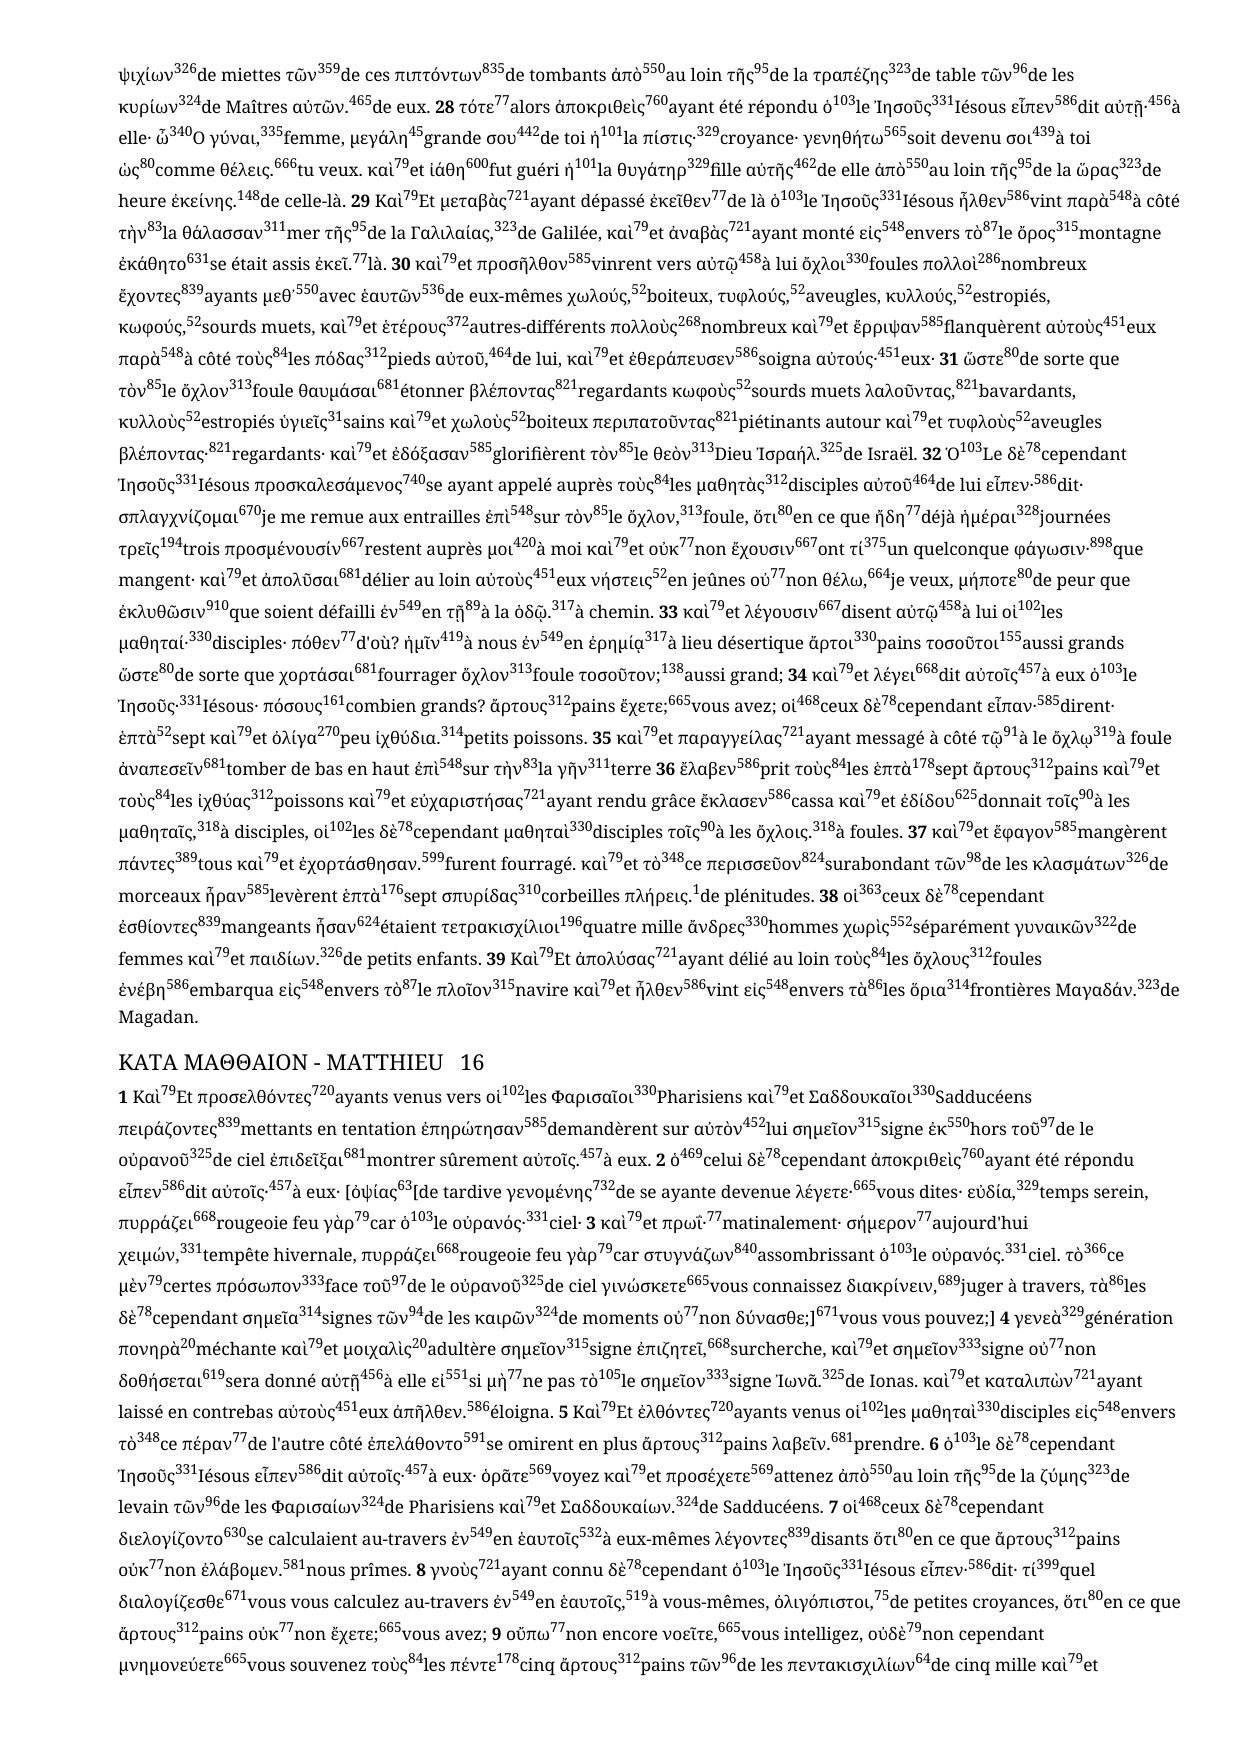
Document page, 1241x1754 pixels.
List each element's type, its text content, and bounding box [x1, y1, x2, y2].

text 1 Καὶ79Et προσελθόντες720ayants venus vers οἱ102les Φαρισαῖοι330Pharisiens καὶ79et Σαδδουκαῖοι330Sadducéens πειράζοντες839mettants en tentation ἐπηρώτησαν585demandèrent sur αὐτὸν452lui σημεῖον315signe ἐκ550hors τοῦ97de le οὐρανοῦ325de ciel ἐπιδεῖξαι681montrer sûrement αὐτοῖς.457à eux. 2 ὁ469celui δὲ78cependant ἀποκριθεὶς760ayant été répondu εἶπεν586dit αὐτοῖς·457à eux· [ὀψίας63[de tardive γενομένης732de se ayante devenue λέγετε·665vous dites· εὐδία,329temps serein, πυρράζει668rougeoie feu γὰρ79car ὁ103le οὐρανός·331ciel· 3 καὶ79et πρωΐ·77matinalement· σήμερον77aujourd'hui χειμών,331tempête hivernale, πυρράζει668rougeoie feu γὰρ79car στυγνάζων840assombrissant ὁ103le οὐρανός.331ciel. τὸ366ce μὲν79certes πρόσωπον333face τοῦ97de le οὐρανοῦ325de ciel γινώσκετε665vous connaissez διακρίνειν,689juger à travers, τὰ86les δὲ78cependant σημεῖα314signes τῶν94de les καιρῶν324de moments οὐ77non δύνασθε;]671vous vous pouvez;] 4 γενεὰ329génération πονηρὰ20méchante καὶ79et μοιχαλὶς20adultère σημεῖον315signe ἐπιζητεῖ,668surcherche, καὶ79et σημεῖον333signe οὐ77non δοθήσεται619sera donné αὐτῇ456à elle εἰ551si μὴ77ne pas τὸ105le σημεῖον333signe Ἰωνᾶ.325de Ionas. καὶ79et καταλιπὼν721ayant laissé en contrebas αὐτοὺς451eux ἀπῆλθεν.586éloigna. 5 Καὶ79Et ἐλθόντες720ayants venus οἱ102les μαθηταὶ330disciples εἰς548envers τὸ348ce πέραν77de l'autre côté ἐπελάθοντο591se omirent en plus ἄρτους312pains λαβεῖν.681prendre. 6 ὁ103le δὲ78cependant Ἰησοῦς331Iésous εἶπεν586dit αὐτοῖς·457à eux· ὁρᾶτε569voyez καὶ79et προσέχετε569attenez ἀπὸ550au loin τῆς95de la ζύμης323de levain τῶν96de les Φαρισαίων324de Pharisiens καὶ79et Σαδδουκαίων.324de Sadducéens. 7 οἱ468ceux δὲ78cependant διελογίζοντο630se calculaient au-travers ἐν549en ἑαυτοῖς532à eux-mêmes λέγοντες839disants ὅτι80en ce que ἄρτους312pains οὐκ77non ἐλάβομεν.581nous prîmes. 8 γνοὺς721ayant connu δὲ78cependant ὁ103le Ἰησοῦς331Iésous εἶπεν·586dit· τί399quel διαλογίζεσθε671vous vous calculez au-travers ἐν549en ἑαυτοῖς,519à vous-mêmes, ὀλιγόπιστοι,75de petites croyances, ὅτι80en ce que ἄρτους312pains οὐκ77non ἔχετε;665vous avez; 9 οὔπω77non encore νοεῖτε,665vous intelligez, οὐδὲ79non cependant μνημονεύετε665vous souvenez τοὺς84les πέντε178cinq ἄρτους312pains τῶν96de les πεντακισχιλίων64de cinq mille καὶ79et πόσους161combien grands? κοφίνους312couffins ἐλάβετε;583vous prîtes; 10 οὐδὲ79non cependant τοὺς84les ἑπτὰ178sept ἄρτους312pains τῶν96de les τετρακισχιλίων64de quatre mille καὶ79et πόσας159combien grandes? σπυρίδας310corbeilles ἐλάβετε;583vous prîtes; 11 πῶς77comment? οὐ77non νοεῖτε665vous intelligez ὅτι80en ce que οὐ77non περὶ550autour ἄρτων324de pains εἶπον582je dis ὑμῖν;438à vous; προσέχετε569attenez δὲ78cependant ἀπὸ550au loin τῆς95de la ζύμης323de levain τῶν96de les Φαρισαίων324de Pharisiens καὶ79et Σαδδουκαίων.324de Sadducéens. 12 τότε77alors συνῆκαν585comprirent ὅτι80en ce que οὐκ77non εἶπεν586dit προσέχειν689attenir ἀπὸ550au loin τῆς95de la ζύμης323de levain τῶν96de les ἄρτων324de pains ἀλλ᾽79mais ἀπὸ550au loin τῆς95de la διδαχῆς323de enseignement τῶν96de les Φαρισαίων324de Pharisiens καὶ79et Σαδδουκαίων.324de Sadducéens. 13 Ἐλθὼν721Ayant venu δὲ78cependant ὁ103le Ἰησοῦς331Iésous εἰς548envers τὰ86les μέρη314parts Καισαρείας323de Kaesareia τῆς356de celle Φιλίππου325de Philippe ἠρώτα625sollicitait τοὺς84les μαθητὰς312disciples αὐτοῦ464de lui λέγων·840disant· τίνα397quel λέγουσιν667disent οἱ102les ἄνθρωποι330êtres humains εἶναι689être τὸν85le υἱὸν313fils τοῦ97de le ἀνθρώπου;325de être humain; 14 οἱ468ceux δὲ78cependant εἶπαν·585dirent· οἱ363ceux μὲν79certes Ἰωάννην313Ioannes τὸν85le βαπτιστήν,313Baptiseur, ἄλλοι389autres δὲ78cependant Ἠλίαν,313Élia, ἕτεροι389autres-différents δὲ78cependant Ἰερεμίαν313Ieremia ἢ79ou ἕνα53un τῶν96de les προφητῶν.324de prophètes. 15 λέγει668dit αὐτοῖς·457à eux· ὑμεῖς447vous δὲ78cependant τίνα397quel με417moi λέγετε665vous dites εἶναι;689être; 16 ἀποκριθεὶς760ayant été répondu δὲ78cependant Σίμων331Simon Πέτρος331Pierre εἶπεν·586dit· σὺ448toi εἶ666tu es ὁ103le χριστὸς331Christ ὁ103le υἱὸς331fils τοῦ97de le θεοῦ325de Dieu τοῦ358de celui ζῶντος.834de vivant. 17 Ἀποκριθεὶς760Ayant été répondu δὲ78cependant ὁ103le Ἰησοῦς331Iésous εἶπεν586dit αὐτῷ·458à lui· μακάριος47bienheureux εἶ,666tu es, Σίμων337Simon Βαριωνᾶ,337Bar-Ionas, ὅτι80en ce que σὰρξ329chair καὶ79et αἷμα333sang οὐκ77non ἀπεκάλυψέν586découvrit σοι439à toi ἀλλ᾽79mais ὁ103le πατήρ331père μου424de moi ὁ498celui ἐν549en τοῖς90à les οὐρανοῖς.318à cieux. 18 κἀγὼ431et moi δέ78cependant σοι439à toi λέγω664je dis ὅτι80en ce que σὺ448toi εἶ666tu es Πέτρος,331Pierre, καὶ79et ἐπὶ549sur ταύτῃ142à celle-ci τῇ89à la πέτρᾳ317à roche οἰκοδομήσω602j'édifierai en maison μου424de moi τὴν83la ἐκκλησίαν311église καὶ79et πύλαι328porches ᾅδου325de séjour des morts οὐ77non κατισχύσουσιν605auront la ténacité de haut en bas αὐτῆς.462de elle. 19 δώσω602je donnerai σοι439à toi τὰς82les κλεῖδας310clefs τῆς95de la βασιλείας323de royauté τῶν96de les οὐρανῶν,324de cieux, καὶ79et ὃ482lequel ἐὰν340si le cas échéant δήσῃς897que tu attaches de lien ἐπὶ550sur τῆς95de la γῆς323de terre ἔσται612se sera δεδεμένον815ayant été attaché de lien ἐν549en τοῖς90à les οὐρανοῖς,318à cieux, καὶ79et ὃ482lequel ἐὰν340si le cas échéant λύσῃς897que tu délies ἐπὶ550sur τῆς95de la γῆς323de terre ἔσται612se sera λελυμένον815ayant été délié ἐν549en τοῖς90à les οὐρανοῖς.318à cieux. 20 Τότε77Alors διεστείλατο592se équipa en séparant τοῖς90à les μαθηταῖς318à disciples ἵνα80afin que μηδενὶ378à pas un εἴπωσιν898que disent ὅτι80en ce que αὐτός469lui ἐστιν668est ὁ103le χριστός.331Christ. 21 Ἀπὸ547Au loin τότε77alors ἤρξατο592se origina ὁ103le Ἰησοῦς331Iésous Χριστός331Christ δεικνύειν689montrer τοῖς90à les μαθηταῖς318à disciples αὐτοῦ464de lui ὅτι80en ce que δεῖ668attache de lien αὐτὸν452lui εἰς548envers Ἱεροσόλυμα314Ierosoluma ἀπελθεῖν681éloigner καὶ79et πολλὰ374nombreux παθεῖν681souffrir ἀπὸ550au loin τῶν96de les πρεσβυτέρων64de plus anciens καὶ79et ἀρχιερέων324de chefs sacrificateurs καὶ79et γραμματέων324de lettrés καὶ79et ἀποκτανθῆναι683être tué catégoriquement καὶ79et τῇ89à la τρίτῃ206à troisième ἡμέρᾳ317à journée ἐγερθῆναι.683être éveillé. 22 καὶ79et προσλαβόμενος740se ayant pris auprès αὐτὸν452lui ὁ103le Πέτρος331Pierre ἤρξατο592se origina ἐπιτιμᾶν689survaloriser αὐτῷ458à lui λέγων·840disant· ἵλεώς47propice σοι,439à toi, κύριε·337Maître· οὐ77non μὴ77ne pas ἔσται612se sera σοι439à toi τοῦτο.366ce-ci. 23 ὁ469celui δὲ78cependant στραφεὶς760ayant été tourné εἶπεν586dit τῷ91à le Πέτρῳ·319à Pierre· ὕπαγε570dirige en arrière ὀπίσω552derrière μου,424de moi, σατανᾶ·337Satanas· σκάνδαλον333scandale εἶ666tu es ἐμοῦ,424de moi, ὅτι80en ce que οὐ77non φρονεῖς666tu penses τὰ347ces τοῦ97de le θεοῦ325de Dieu ἀλλὰ79mais τὰ347ces τῶν96de les ἀνθρώπων.324de êtres humains. 24 Τότε77Alors ὁ103le Ἰησοῦς331Iésous εἶπεν586dit τοῖς90à les μαθηταῖς318à disciples αὐτοῦ·464de lui· εἴ80si τις390un quelconque θέλει668veut ὀπίσω552derrière μου424de moi ἐλθεῖν,681venir, ἀπαρνησάσθω560se nie au loin ἑαυτὸν528lui-même καὶ79et ἀράτω556lève τὸν85le σταυρὸν313croix αὐτοῦ464de lui καὶ79et ἀκολουθείτω572suive μοι.420à moi. 25 ὃς498lequel γὰρ79car ἐὰν340si le cas échéant θέλῃ921que veuille τὴν83la ψυχὴν311âme αὐτοῦ464de lui σῶσαι681sauver ἀπολέσει606perdra au loin αὐτήν·450elle· ὃς498lequel δ᾽78cependant ἂν340le cas échéant ἀπολέσῃ899que perde au loin τὴν83la ψυχὴν311âme αὐτοῦ464de lui ἕνεκεν552à cause ἐμοῦ424de moi εὑρήσει606trouvera αὐτήν.450elle. 26 τί399quel γὰρ79car ὠφεληθήσεται619sera profité ἄνθρωπος331être humain ἐὰν80si le cas échéant τὸν85le κόσμον313monde ὅλον269tout entier κερδήσῃ899que gagne τὴν83la δὲ78cependant ψυχὴν311âme αὐτοῦ464de lui ζημιωθῇ;911que soit endommagé; ἢ79ou τί399quel δώσει606donnera ἄνθρωπος331être humain ἀντάλλαγμα315en contre échange τῆς95de la ψυχῆς323de âme αὐτοῦ;464de lui; 27 μέλλει668immine γὰρ79car ὁ103le υἱὸς331fils τοῦ97de le ἀνθρώπου325de être humain ἔρχεσθαι690se venir ἐν549en τῇ89à la δόξῃ317à gloire τοῦ97de le πατρὸς325de père αὐτοῦ464de lui μετὰ550avec τῶν96de les ἀγγέλων324de messagers αὐτοῦ,464de lui, καὶ79et τότε77alors ἀποδώσει606redonnera ἑκάστῳ378à chacun κατὰ548selon τὴν83la πρᾶξιν311pratique αὐτοῦ.464de lui. 28 Ἀμὴν304Amen λέγω664je dis ὑμῖν438à vous ὅτι80en ce que εἰσίν667sont τινες389des quelconques τῶν357de ceux ὧδε77ici ἑστώτων777de ayants dressés οἵτινες497lesquels des quelconques οὐ77non μὴ77ne pas γεύσωνται904que se goûtent θανάτου325de trépas ἕως80jusqu'à ce que ἂν340le cas échéant ἴδωσιν898que voient τὸν85le υἱὸν313fils τοῦ97de le ἀνθρώπου325de être humain ἐρχόμενον849se venant ἐν549en τῇ89à la βασιλείᾳ317à royauté αὐτοῦ.464de lui. [118, 1081, 1181, 1677]
text ΚΑΤΑ ΜΑΘΘΑΙΟΝ - MATTHIEU 16 [118, 1047, 1181, 1077]
text 1 Τότε77Alors προσέρχονται673se viennent vers τῷ91à le Ἰησοῦ319à Iésous ἀπὸ550au loin Ἱεροσολύμων326de Ierosoluma Φαρισαῖοι330Pharisiens καὶ79et γραμματεῖς330lettrés λέγοντες·839disants· 2 διὰ548par le fait de τί399quel οἱ102les μαθηταί330disciples σου442de toi παραβαίνουσιν667marchent à côté τὴν83la παράδοσιν311transmission τῶν96de les πρεσβυτέρων;64de plus anciens; οὐ77non γὰρ79car νίπτονται673se lavent τὰς242les χεῖρας310mains [αὐτῶν]463[de eux] ὅταν80lorsque le cas échéant ἄρτον313pain ἐσθίωσιν.920que mangent. 3 ὁ469celui δὲ78cependant ἀποκριθεὶς760ayant été répondu εἶπεν586dit αὐτοῖς·457à eux· διὰ548par le fait de τί399quel καὶ77aussi ὑμεῖς447vous παραβαίνετε665vous marchez à côté τὴν83la ἐντολὴν311commandement τοῦ97de le θεοῦ325de Dieu διὰ548par le fait de τὴν83la παράδοσιν311transmission ὑμῶν;441de vous; 4 ὁ103le γὰρ79car θεὸς331Dieu εἶπεν·586dit· τίμα570valorise τὸν85le πατέρα313père καὶ79et τὴν83la μητέρα,311mère, καί·79et· ὁ364celui κακολογῶν840discourant en mal πατέρα313père ἢ79ou μητέρα311mère θανάτῳ319à trépas τελευτάτω.572parvienne à l'achèvement. 5 ὑμεῖς447vous δὲ78cependant λέγετε·665vous dites· ὃς498lequel ἂν340le cas échéant εἴπῃ899que dise τῷ91à le πατρὶ319à père ἢ79ou τῇ89à la μητρί·317à mère· δῶρον333don ὃ482lequel ἐὰν340si le cas échéant ἐξ550hors ἐμοῦ424de moi ὠφεληθῇς,909que tu sois profité, 6 οὐ77non μὴ77ne pas τιμήσει606valorisera τὸν85le πατέρα313père αὐτοῦ·464de lui· καὶ79et ἠκυρώσατε583vous annulâtes τὸν85le λόγον313discours τοῦ97de le θεοῦ325de Dieu διὰ548par le fait de τὴν83la παράδοσιν311transmission ὑμῶν.441de vous. 7 ὑποκριταί,336hypocrites, καλῶς77bellement ἐπροφήτευσεν586prophétisa περὶ550autour ὑμῶν441de vous Ἠσαΐας331Ésaïa λέγων·840disant· 8 ὁ103le λαὸς331peuple οὗτος156celui-ci τοῖς92à les χείλεσίν320à lèvres με417moi τιμᾷ,668valorise, ἡ101la δὲ78cependant καρδία329coeur αὐτῶν463de eux πόρρω77loin devant ἀπέχει668tient au loin ἀπ᾽550au loin ἐμοῦ·424de moi· 9 μάτην77vainement δὲ78cependant σέβονταί673se vénèrent με417moi διδάσκοντες839enseignants διδασκαλίας310enseignements ἐντάλματα314commandements ἀνθρώπων.324de êtres humains. 10 καὶ79et προσκαλεσάμενος740se ayant appelé auprès τὸν85le ὄχλον313foule εἶπεν586dit αὐτοῖς·457à eux· ἀκούετε569écoutez καὶ79et συνίετε·569comprenez· 11 οὐ77non τὸ366ce εἰσερχόμενον869se venant à l'intérieur εἰς548envers τὸ87le στόμα315bouche κοινοῖ668rend commun τὸν85le ἄνθρωπον,313être humain, ἀλλὰ79mais τὸ366ce ἐκπορευόμενον869se allant au dehors ἐκ550hors τοῦ99de le στόματος327de bouche τοῦτο366ce-ci κοινοῖ668rend commun τὸν85le ἄνθρωπον.313être humain. 12 Τότε77Alors προσελθόντες720ayants venus vers οἱ102les μαθηταὶ330disciples λέγουσιν667disent αὐτῷ·458à lui· οἶδας640tu as su ὅτι80en ce que οἱ102les Φαρισαῖοι330Pharisiens ἀκούσαντες720ayants écoutés τὸν85le λόγον313discours ἐσκανδαλίσθησαν;599furent scandalisé; 13 ὁ469celui δὲ78cependant ἀποκριθεὶς760ayant été répondu εἶπεν·586dit· πᾶσα285toute φυτεία329plantation ἣν478laquelle οὐκ77non ἐφύτευσεν586planta ὁ103le πατήρ331père μου424de moi ὁ103le οὐράνιος22céleste ἐκριζωθήσεται.619sera déraciné. 14 ἄφετε553abandonnez αὐτούς·451eux· ὁδηγοί330guides de chemin εἰσιν667sont τυφλοί21aveugles [τυφλῶν]·64[de aveugles]· τυφλὸς71aveugle δὲ78cependant τυφλὸν53aveugle ἐὰν80si le cas échéant ὁδηγῇ,921que guide en chemin, ἀμφότεροι389tous deux εἰς548envers βόθυνον313fosse πεσοῦνται.611se tomberont. 15 Ἀποκριθεὶς760Ayant été répondu δὲ78cependant ὁ103le Πέτρος331Pierre εἶπεν586dit αὐτῷ·458à lui· φράσον554rends explicite ἡμῖν419à nous τὴν83la παραβολὴν311parabole [ταύτην].136[celle-ci]. 16 ὁ469celui δὲ78cependant εἶπεν·586dit· ἀκμὴν77au plus haut point καὶ77aussi ὑμεῖς447vous ἀσύνετοί46sans capables de comprendre ἐστε;665vous êtes; 17 οὔπω77non encore νοεῖτε665vous intelligez ὅτι80en ce que πᾶν392tout τὸ366ce εἰσπορευόμενον869se allant à l'intérieur εἰς548envers τὸ87le στόμα315bouche εἰς548envers τὴν83la κοιλίαν311cavité ventrale χωρεῖ668place καὶ79et εἰς548envers ἀφεδρῶνα313latrine ἐκβάλλεται;680est éjecté; 18 τὰ365ces δὲ78cependant ἐκπορευόμενα868se allants au dehors ἐκ550hors τοῦ99de le στόματος327de bouche ἐκ550hors τῆς95de la καρδίας323de coeur ἐξέρχεται,674se sort, κἀκεῖνα365et ceux-là κοινοῖ668rend commun τὸν85le ἄνθρωπον.313être humain. 19 ἐκ550hors γὰρ79car τῆς95de la καρδίας323de coeur ἐξέρχονται673se sortent διαλογισμοὶ330calculs au-travers πονηροί,21méchants, φόνοι,330meurtres, μοιχεῖαι,328adultérations, πορνεῖαι,328pornations, κλοπαί,328vols, ψευδομαρτυρίαι,328faux témoignages, βλασφημίαι.328blasphèmes. 20 ταῦτά365ces-ci ἐστιν668est τὰ365ces κοινοῦντα841rendants communs τὸν85le ἄνθρωπον,313être humain, τὸ366ce δὲ78cependant ἀνίπτοις7à non lavées χερσὶν316à mains φαγεῖν681manger οὐ77non κοινοῖ668rend commun τὸν85le ἄνθρωπον.313être humain. 21 Καὶ79Et ἐξελθὼν721ayant sorti ἐκεῖθεν77de là ὁ103le Ἰησοῦς331Iésous ἀνεχώρησεν586replaça εἰς548envers τὰ86les μέρη314parts Τύρου323de Tyr καὶ79et Σιδῶνος.323de Sidon. 22 καὶ79et ἰδοὺ306voici γυνὴ329femme Χαναναία20Cananéenne ἀπὸ550au loin τῶν98de les ὁρίων326de frontières ἐκείνων151de ces-là ἐξελθοῦσα719ayante sortie ἔκραζεν625croassait λέγουσα·838disante· ἐλέησόν554fais miséricorde με,417moi, κύριε337Maître υἱὸς331fils Δαυίδ·325de Dauid· ἡ101la θυγάτηρ329fille μου424de moi κακῶς77malicieusement δαιμονίζεται.680est démonisé. 23 ὁ469celui δὲ78cependant οὐκ77non ἀπεκρίθη600fut répondu αὐτῇ456à elle λόγον.313discours. καὶ79et προσελθόντες720ayants venus vers οἱ102les μαθηταὶ330disciples αὐτοῦ464de lui ἠρώτουν624sollicitaient αὐτὸν452lui λέγοντες·839disants· ἀπόλυσον554délie au loin αὐτήν,450elle, ὅτι80en ce que κράζει668croasse ὄπισθεν552de derrière ἡμῶν.423de nous. 24 ὁ469celui δὲ78cependant ἀποκριθεὶς760ayant été répondu εἶπεν·586dit· οὐκ77non ἀπεστάλην596je fus envoyé εἰ551si μὴ77ne pas εἰς548envers τὰ86les πρόβατα314brebis τὰ347ces ἀπολωλότα771ayants perdus au loin οἴκου325de maison Ἰσραήλ.325de Israël. 25 ἡ467celle δὲ78cependant ἐλθοῦσα719ayante venue προσεκύνει625prosternait vers αὐτῷ458à lui λέγουσα·838disante· κύριε,337Maître, βοήθει570aide μοι.420à moi. 26 ὁ469celui δὲ78cependant ἀποκριθεὶς760ayant été répondu εἶπεν·586dit· οὐκ77non ἔστιν668est καλὸν49beau λαβεῖν681prendre τὸν85le ἄρτον313pain τῶν98de les τέκνων326de enfants καὶ79et βαλεῖν681jeter τοῖς92à les κυναρίοις.320à chiots. 27 ἡ467celle δὲ78cependant εἶπεν·586dit· ναὶ304oui κύριε,337Maître, καὶ77aussi γὰρ79car τὰ104les κυνάρια332chiots ἐσθίει668mange ἀπὸ550au loin τῶν98de les ψιχίων326de miettes τῶν359de ces πιπτόντων835de tombants ἀπὸ550au loin τῆς95de la τραπέζης323de table τῶν96de les κυρίων324de Maîtres αὐτῶν.465de eux. 28 τότε77alors ἀποκριθεὶς760ayant été répondu ὁ103le Ἰησοῦς331Iésous εἶπεν586dit αὐτῇ·456à elle· ὦ340O γύναι,335femme, μεγάλη45grande σου442de toi ἡ101la πίστις·329croyance· γενηθήτω565soit devenu σοι439à toi ὡς80comme θέλεις.666tu veux. καὶ79et ἰάθη600fut guéri ἡ101la θυγάτηρ329fille αὐτῆς462de elle ἀπὸ550au loin τῆς95de la ὥρας323de heure ἐκείνης.148de celle-là. 29 Καὶ79Et μεταβὰς721ayant dépassé ἐκεῖθεν77de là ὁ103le Ἰησοῦς331Iésous ἦλθεν586vint παρὰ548à côté τὴν83la θάλασσαν311mer τῆς95de la Γαλιλαίας,323de Galilée, καὶ79et ἀναβὰς721ayant monté εἰς548envers τὸ87le ὄρος315montagne ἐκάθητο631se était assis ἐκεῖ.77là. 30 καὶ79et προσῆλθον585vinrent vers αὐτῷ458à lui ὄχλοι330foules πολλοὶ286nombreux ἔχοντες839ayants μεθ᾽550avec ἑαυτῶν536de eux-mêmes χωλούς,52boiteux, τυφλούς,52aveugles, κυλλούς,52estropiés, κωφούς,52sourds muets, καὶ79et ἑτέρους372autres-différents πολλοὺς268nombreux καὶ79et ἔρριψαν585flanquèrent αὐτοὺς451eux παρὰ548à côté τοὺς84les πόδας312pieds αὐτοῦ,464de lui, καὶ79et ἐθεράπευσεν586soigna αὐτούς·451eux· 31 ὥστε80de sorte que τὸν85le ὄχλον313foule θαυμάσαι681étonner βλέποντας821regardants κωφοὺς52sourds muets λαλοῦντας,821bavardants, κυλλοὺς52estropiés ὑγιεῖς31sains καὶ79et χωλοὺς52boiteux περιπατοῦντας821piétinants autour καὶ79et τυφλοὺς52aveugles βλέποντας·821regardants· καὶ79et ἐδόξασαν585glorifièrent τὸν85le θεὸν313Dieu Ἰσραήλ.325de Israël. 32 Ὁ103Le δὲ78cependant Ἰησοῦς331Iésous προσκαλεσάμενος740se ayant appelé auprès τοὺς84les μαθητὰς312disciples αὐτοῦ464de lui εἶπεν·586dit· σπλαγχνίζομαι670je me remue aux entrailles ἐπὶ548sur τὸν85le ὄχλον,313foule, ὅτι80en ce que ἤδη77déjà ἡμέραι328journées τρεῖς194trois προσμένουσίν667restent auprès μοι420à moi καὶ79et οὐκ77non ἔχουσιν667ont τί375un quelconque φάγωσιν·898que mangent· καὶ79et ἀπολῦσαι681délier au loin αὐτοὺς451eux νήστεις52en jeûnes οὐ77non θέλω,664je veux, μήποτε80de peur que ἐκλυθῶσιν910que soient défailli ἐν549en τῇ89à la ὁδῷ.317à chemin. 33 καὶ79et λέγουσιν667disent αὐτῷ458à lui οἱ102les μαθηταί·330disciples· πόθεν77d'où? ἡμῖν419à nous ἐν549en ἐρημίᾳ317à lieu désertique ἄρτοι330pains τοσοῦτοι155aussi grands ὥστε80de sorte que χορτάσαι681fourrager ὄχλον313foule τοσοῦτον;138aussi grand; 34 καὶ79et λέγει668dit αὐτοῖς457à eux ὁ103le Ἰησοῦς·331Iésous· πόσους161combien grands? ἄρτους312pains ἔχετε;665vous avez; οἱ468ceux δὲ78cependant εἶπαν·585dirent· ἑπτὰ52sept καὶ79et ὀλίγα270peu ἰχθύδια.314petits poissons. 35 καὶ79et παραγγείλας721ayant messagé à côté τῷ91à le ὄχλῳ319à foule ἀναπεσεῖν681tomber de bas en haut ἐπὶ548sur τὴν83la γῆν311terre 36 ἔλαβεν586prit τοὺς84les ἑπτὰ178sept ἄρτους312pains καὶ79et τοὺς84les ἰχθύας312poissons καὶ79et εὐχαριστήσας721ayant rendu grâce ἔκλασεν586cassa καὶ79et ἐδίδου625donnait τοῖς90à les μαθηταῖς,318à disciples, οἱ102les δὲ78cependant μαθηταὶ330disciples τοῖς90à les ὄχλοις.318à foules. 37 καὶ79et ἔφαγον585mangèrent πάντες389tous καὶ79et ἐχορτάσθησαν.599furent fourragé. καὶ79et τὸ348ce περισσεῦον824surabondant τῶν98de les κλασμάτων326de morceaux ἦραν585levèrent ἑπτὰ176sept σπυρίδας310corbeilles πλήρεις.1de plénitudes. 38 οἱ363ceux δὲ78cependant ἐσθίοντες839mangeants ἦσαν624étaient τετρακισχίλιοι196quatre mille ἄνδρες330hommes χωρὶς552séparément γυναικῶν322de femmes καὶ79et παιδίων.326de petits enfants. 39 Καὶ79Et ἀπολύσας721ayant délié au loin τοὺς84les ὄχλους312foules ἐνέβη586embarqua εἰς548envers τὸ87le πλοῖον315navire καὶ79et ἦλθεν586vint εἰς548envers τὰ86les ὅρια314frontières Μαγαδάν.323de Magadan. [118, 59, 1181, 1029]
